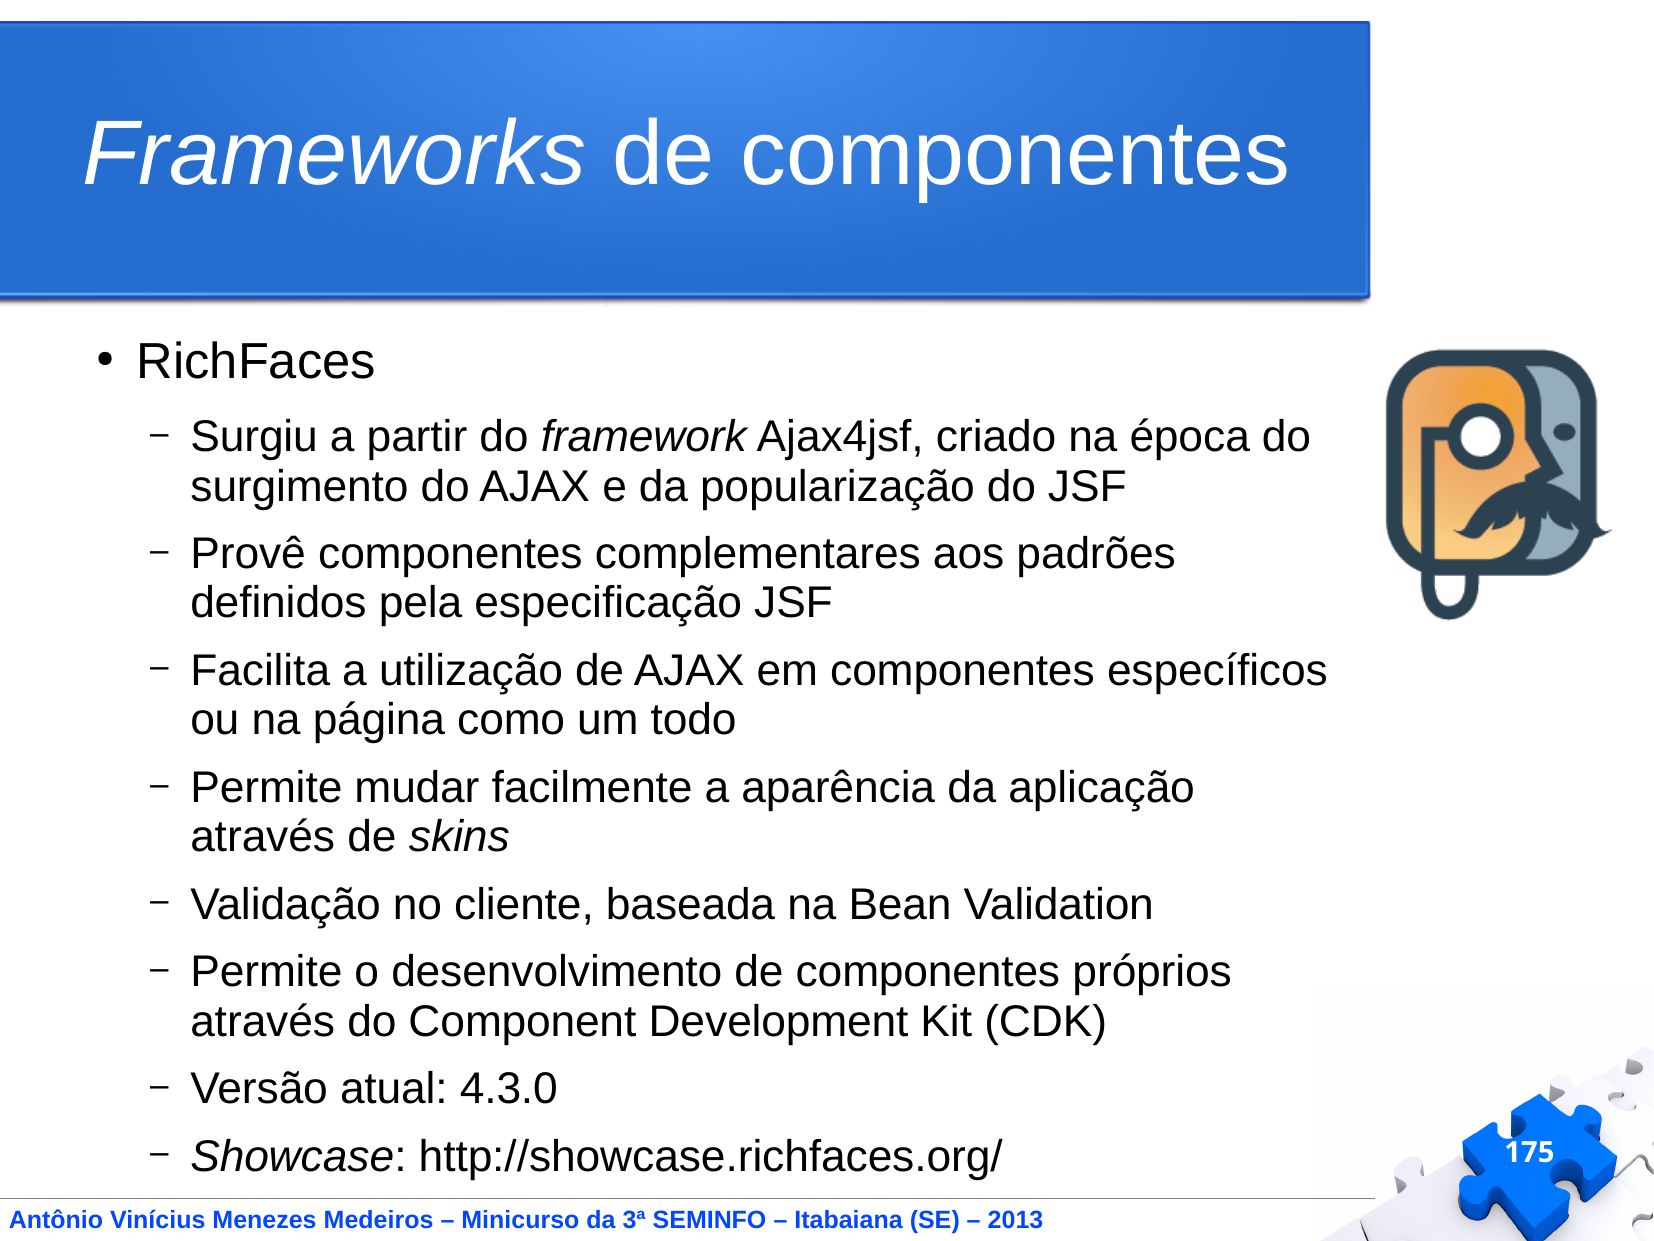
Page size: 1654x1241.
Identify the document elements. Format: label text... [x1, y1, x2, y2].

picture [1382, 345, 1637, 625]
picture [1311, 983, 1654, 1241]
picture [0, 21, 1375, 307]
title Frameworks de componentes [82, 49, 1323, 257]
list RichFaces Surgiu a partir do framework Ajax4jsf, criado na época do surgimento do AJAX e da popularização do JSF Provê componentes complementares aos padrões definidos pela especificação JSF Facilita a utilização de AJAX em componentes específicos ou na página como um todo Permite mudar facilmente a aparência da aplicação através de skins Validação no cliente, baseada na Bean Validation Permite o desenvolvimento de componentes próprios através do Component Development Kit (CDK) Versão atual: 4.3.0 Showcase: http://showcase.richfaces.org/ [82, 332, 1339, 1182]
